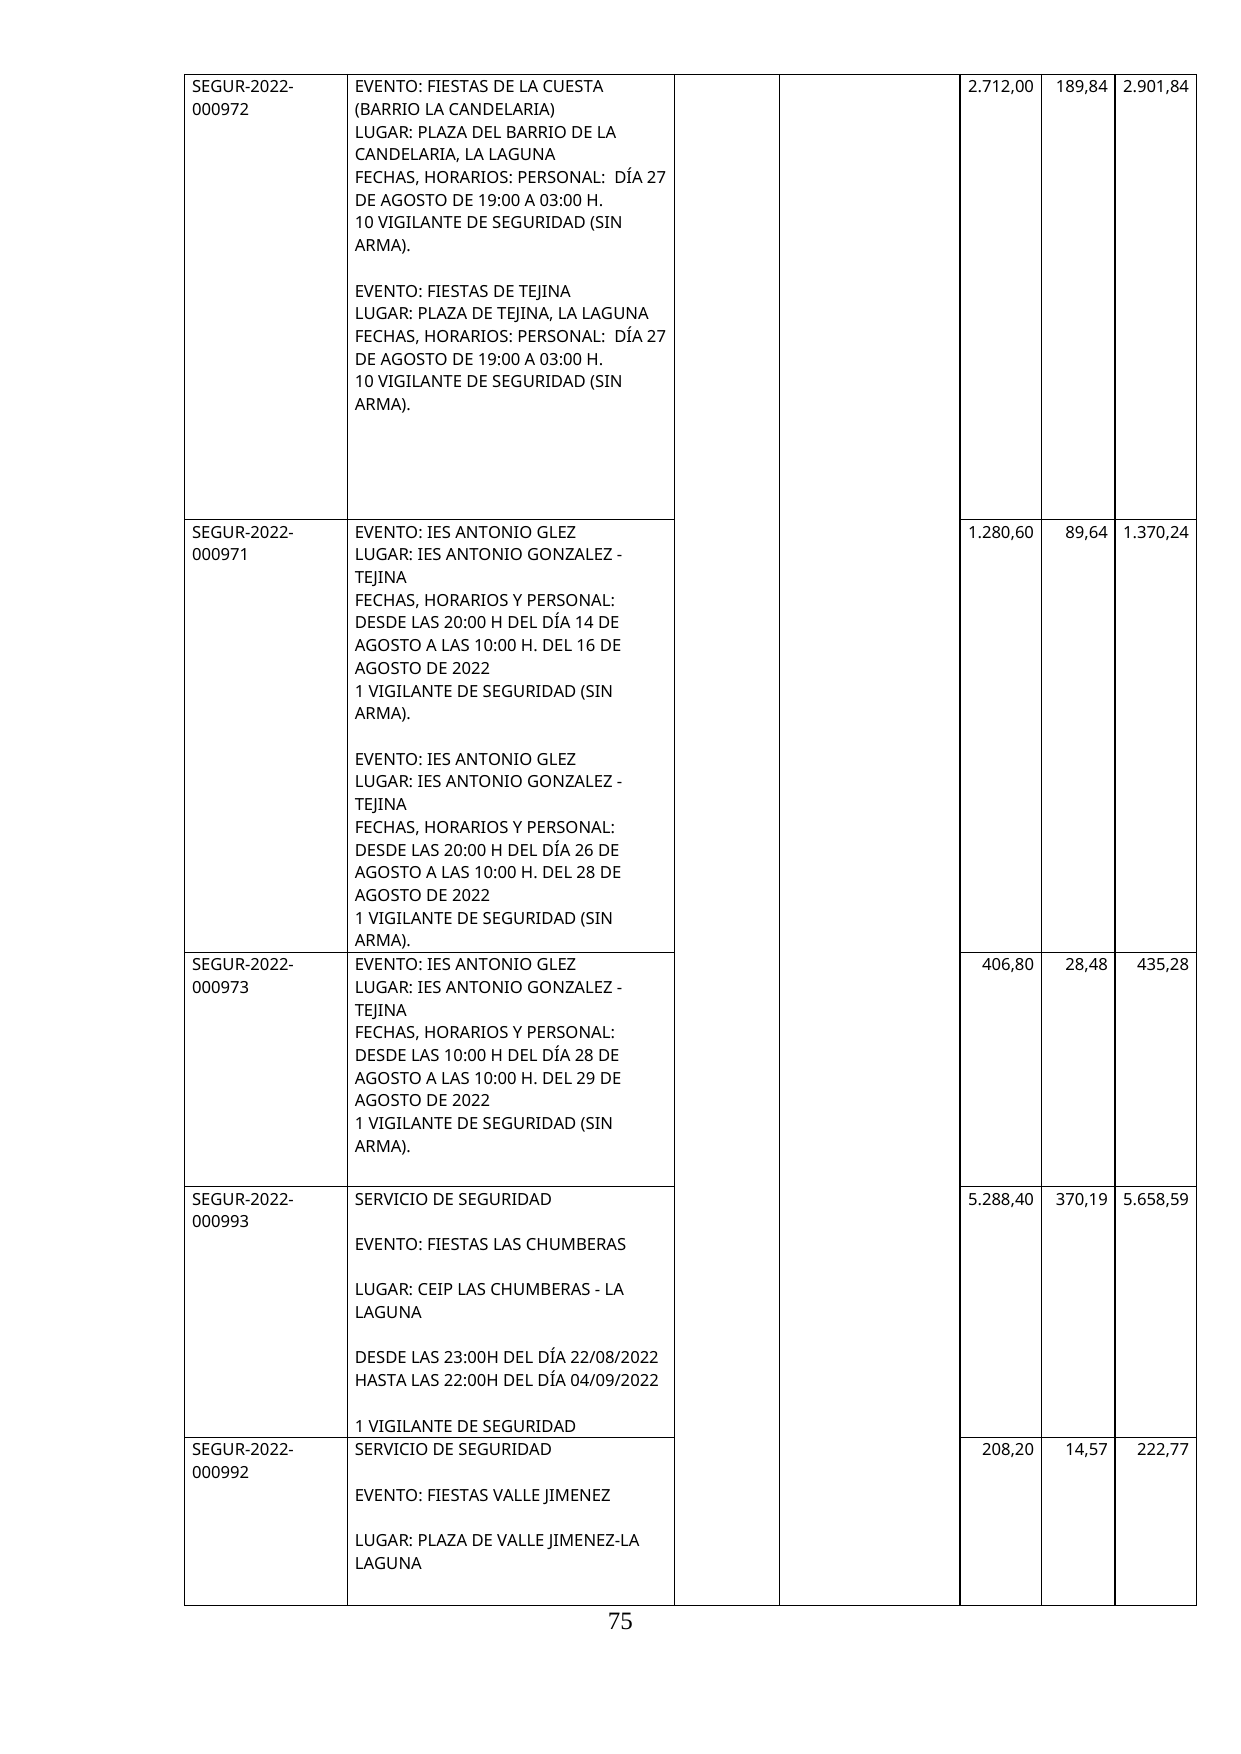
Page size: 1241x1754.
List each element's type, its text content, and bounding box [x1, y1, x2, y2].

table_cell 89,64 [1042, 520, 1114, 952]
table_cell EVENTO: IES ANTONIO GLEZ LUGAR: IES ANTONIO GONZALEZ -TEJINA FECHAS, HORARIOS Y PERSONAL: DESDE LAS 20:00 H DEL DÍA 14 DE AGOSTO A LAS 10:00 H. DEL 16 DE AGOSTO DE 2022 1 VIGILANTE DE SEGURIDAD (SIN ARMA). EVENTO: IES ANTONIO GLEZ LUGAR: IES ANTONIO GONZALEZ -TEJINA FECHAS, HORARIOS Y PERSONAL: DESDE LAS 20:00 H DEL DÍA 26 DE AGOSTO A LAS 10:00 H. DEL 28 DE AGOSTO DE 2022 1 VIGILANTE DE SEGURIDAD (SIN ARMA). [348, 520, 674, 952]
table_cell 189,84 [1042, 75, 1114, 519]
table_cell SERVICIO DE SEGURIDAD EVENTO: FIESTAS VALLE JIMENEZ LUGAR: PLAZA DE VALLE JIMENEZ-LA LAGUNA [348, 1438, 674, 1605]
table_cell SEGUR-2022-000992 [185, 1438, 347, 1605]
table_cell 208,20 [961, 1438, 1041, 1605]
table_cell 5.658,59 [1116, 1187, 1196, 1437]
table_cell 28,48 [1042, 953, 1114, 1186]
table_cell EVENTO: FIESTAS DE LA CUESTA (BARRIO LA CANDELARIA) LUGAR: PLAZA DEL BARRIO DE LA CANDELARIA, LA LAGUNA FECHAS, HORARIOS: PERSONAL: DÍA 27 DE AGOSTO DE 19:00 A 03:00 H. 10 VIGILANTE DE SEGURIDAD (SIN ARMA). EVENTO: FIESTAS DE TEJINA LUGAR: PLAZA DE TEJINA, LA LAGUNA FECHAS, HORARIOS: PERSONAL: DÍA 27 DE AGOSTO DE 19:00 A 03:00 H. 10 VIGILANTE DE SEGURIDAD (SIN ARMA). [348, 75, 674, 519]
table_cell SEGUR-2022-000972 [185, 75, 347, 519]
table_cell 5.288,40 [961, 1187, 1041, 1437]
table_cell 222,77 [1116, 1438, 1196, 1605]
table_cell 14,57 [1042, 1438, 1114, 1605]
table_cell 435,28 [1116, 953, 1196, 1186]
table_cell SEGUR-2022-000971 [185, 520, 347, 952]
table_cell SEGUR-2022-000993 [185, 1187, 347, 1437]
table_cell SERVICIO DE SEGURIDAD EVENTO: FIESTAS LAS CHUMBERAS LUGAR: CEIP LAS CHUMBERAS - LA LAGUNA DESDE LAS 23:00H DEL DÍA 22/08/2022 HASTA LAS 22:00H DEL DÍA 04/09/2022 1 VIGILANTE DE SEGURIDAD [348, 1187, 674, 1437]
table_cell SEGUR-2022-000973 [185, 953, 347, 1186]
table_cell 2.901,84 [1116, 75, 1196, 519]
table_cell [780, 75, 959, 1605]
table_cell 406,80 [961, 953, 1041, 1186]
table_cell 1.280,60 [961, 520, 1041, 952]
table_cell [675, 75, 779, 1605]
table_cell EVENTO: IES ANTONIO GLEZ LUGAR: IES ANTONIO GONZALEZ -TEJINA FECHAS, HORARIOS Y PERSONAL: DESDE LAS 10:00 H DEL DÍA 28 DE AGOSTO A LAS 10:00 H. DEL 29 DE AGOSTO DE 2022 1 VIGILANTE DE SEGURIDAD (SIN ARMA). [348, 953, 674, 1186]
table_cell 370,19 [1042, 1187, 1114, 1437]
table_cell 1.370,24 [1116, 520, 1196, 952]
table_cell 2.712,00 [961, 75, 1041, 519]
